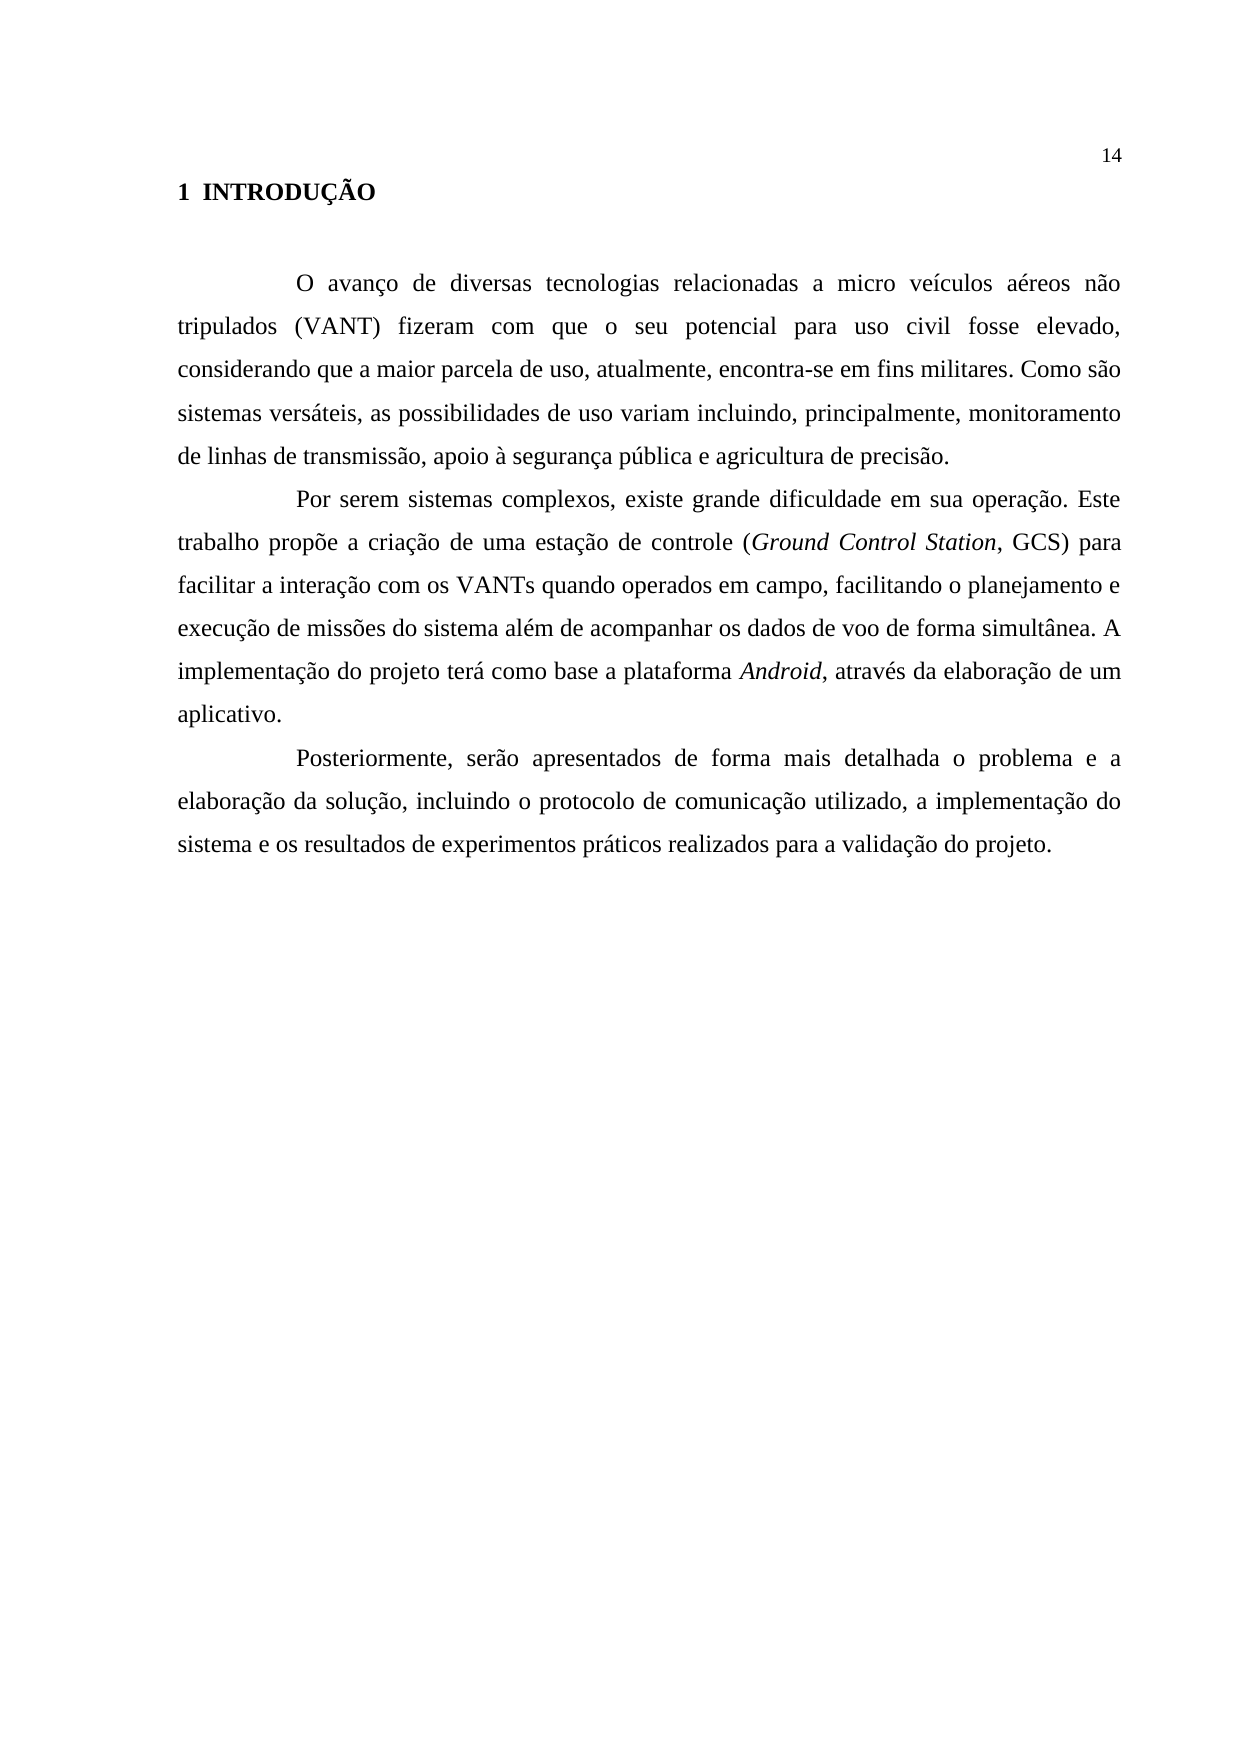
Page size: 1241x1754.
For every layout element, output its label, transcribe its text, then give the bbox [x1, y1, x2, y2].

text O avanço de diversas tecnologias relacionadas a micro veículos aéreos não tripulados (VANT) fizeram com que o seu potencial para uso civil fosse elevado, considerando que a maior parcela de uso, atualmente, encontra-se em fins militares. Como são sistemas versáteis, as possibilidades de uso variam incluindo, principalmente, monitoramento de linhas de transmissão, apoio à segurança pública e agricultura de precisão. [177, 268, 1122, 469]
subtitle Introdução [177, 177, 1122, 206]
text Posteriormente, serão apresentados de forma mais detalhada o problema e a elaboração da solução, incluindo o protocolo de comunicação utilizado, a implementação do sistema e os resultados de experimentos práticos realizados para a validação do projeto. [177, 743, 1122, 858]
text Por serem sistemas complexos, existe grande dificuldade em sua operação. Este trabalho propõe a criação de uma estação de controle (Ground Control Station, GCS) para facilitar a interação com os VANTs quando operados em campo, facilitando o planejamento e execução de missões do sistema além de acompanhar os dados de voo de forma simultânea. A implementação do projeto terá como base a plataforma Android, através da elaboração de um aplicativo. [177, 484, 1122, 728]
